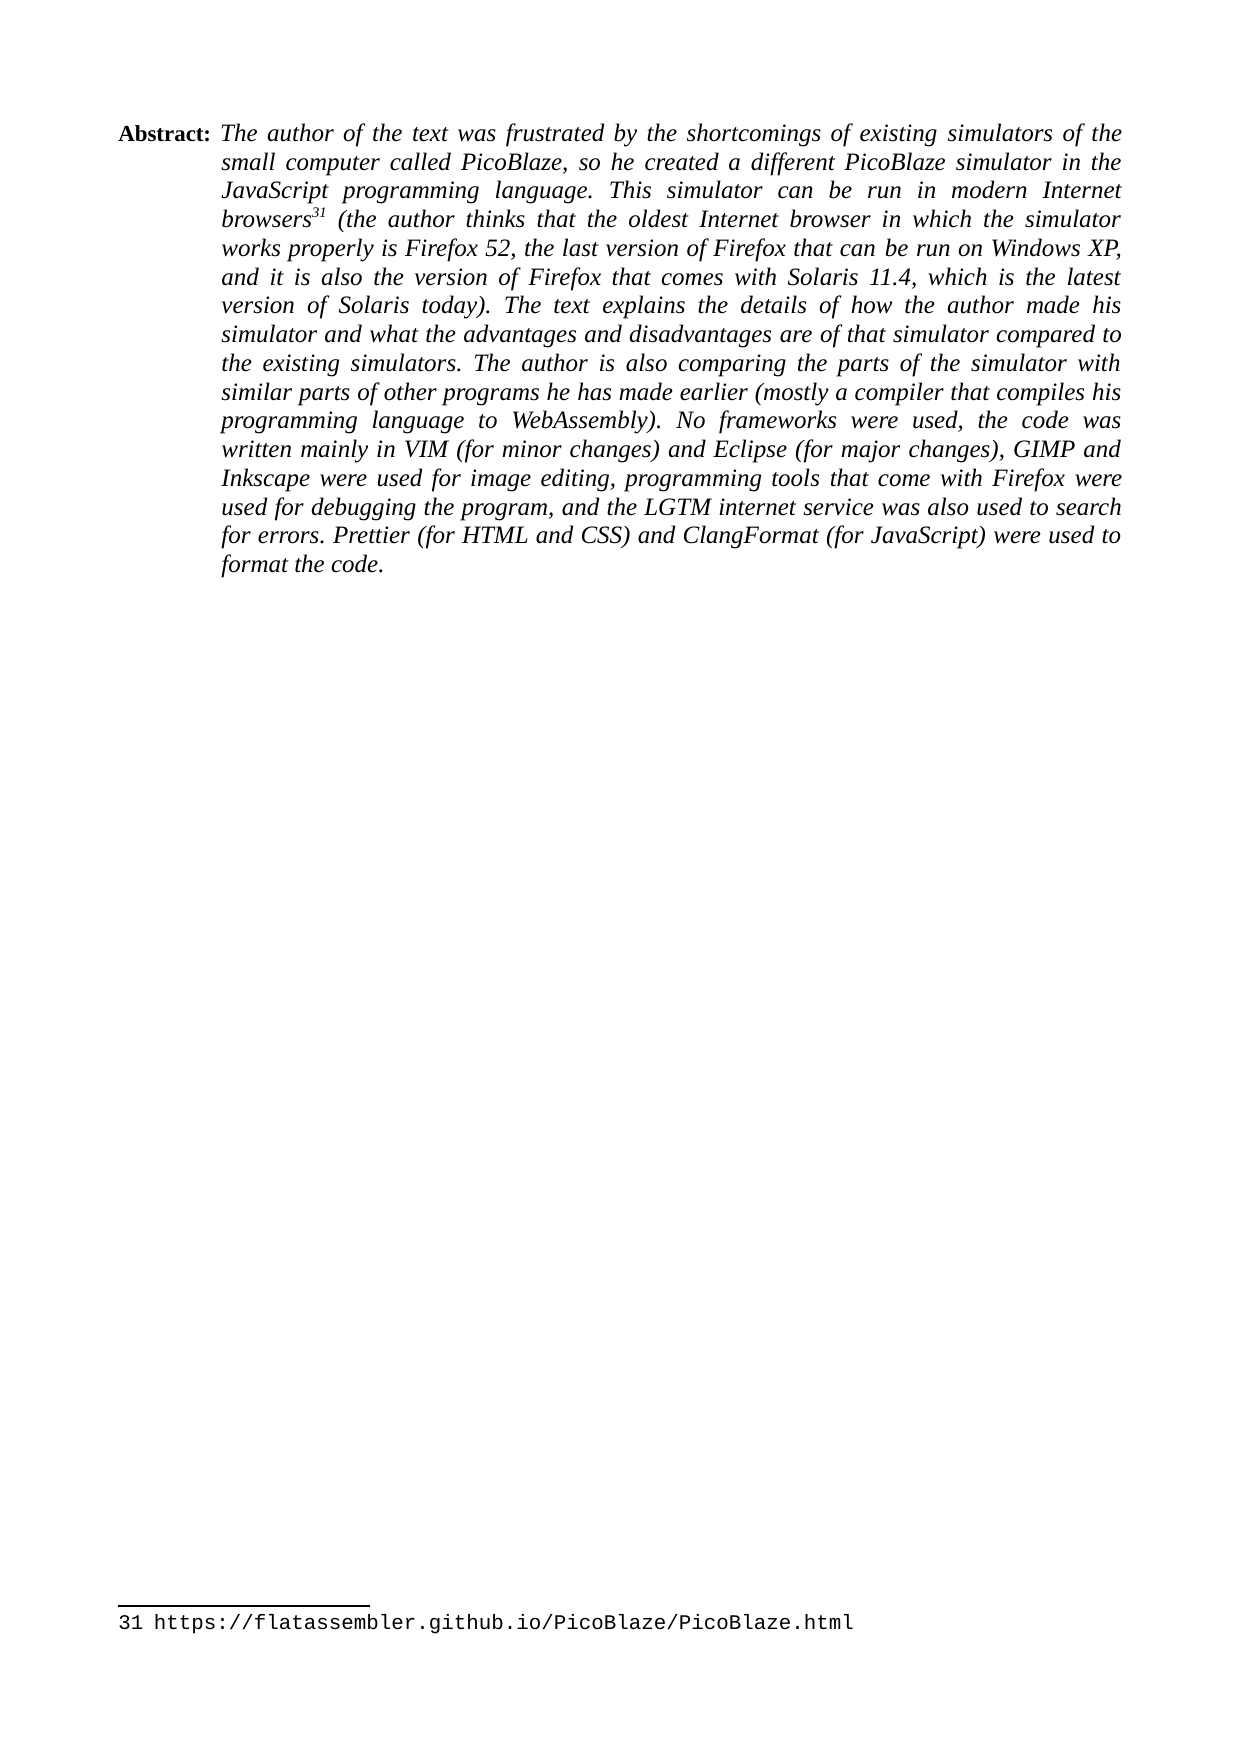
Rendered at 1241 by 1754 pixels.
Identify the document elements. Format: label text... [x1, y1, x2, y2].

text https://flatassembler.github.io/PicoBlaze/PicoBlaze.html [118, 1612, 1122, 1636]
text Abstract: The author of the text was frustrated by the shortcomings of existing simulators of the small computer called PicoBlaze, so he created a different PicoBlaze simulator in the JavaScript programming language. This simulator can be run in modern Internet browsers (the author thinks that the oldest Internet browser in which the simulator works properly is Firefox 52, the last version of Firefox that can be run on Windows XP, and it is also the version of Firefox that comes with Solaris 11.4, which is the latest version of Solaris today). The text explains the details of how the author made his simulator and what the advantages and disadvantages are of that simulator compared to the existing simulators. The author is also comparing the parts of the simulator with similar parts of other programs he has made earlier (mostly a compiler that compiles his programming language to WebAssembly). No frameworks were used, the code was written mainly in VIM (for minor changes) and Eclipse (for major changes), GIMP and Inkscape were used for image editing, programming tools that come with Firefox were used for debugging the program, and the LGTM internet service was also used to search for errors. Prettier (for HTML and CSS) and ClangFormat (for JavaScript) were used to format the code. [118, 118, 1122, 578]
